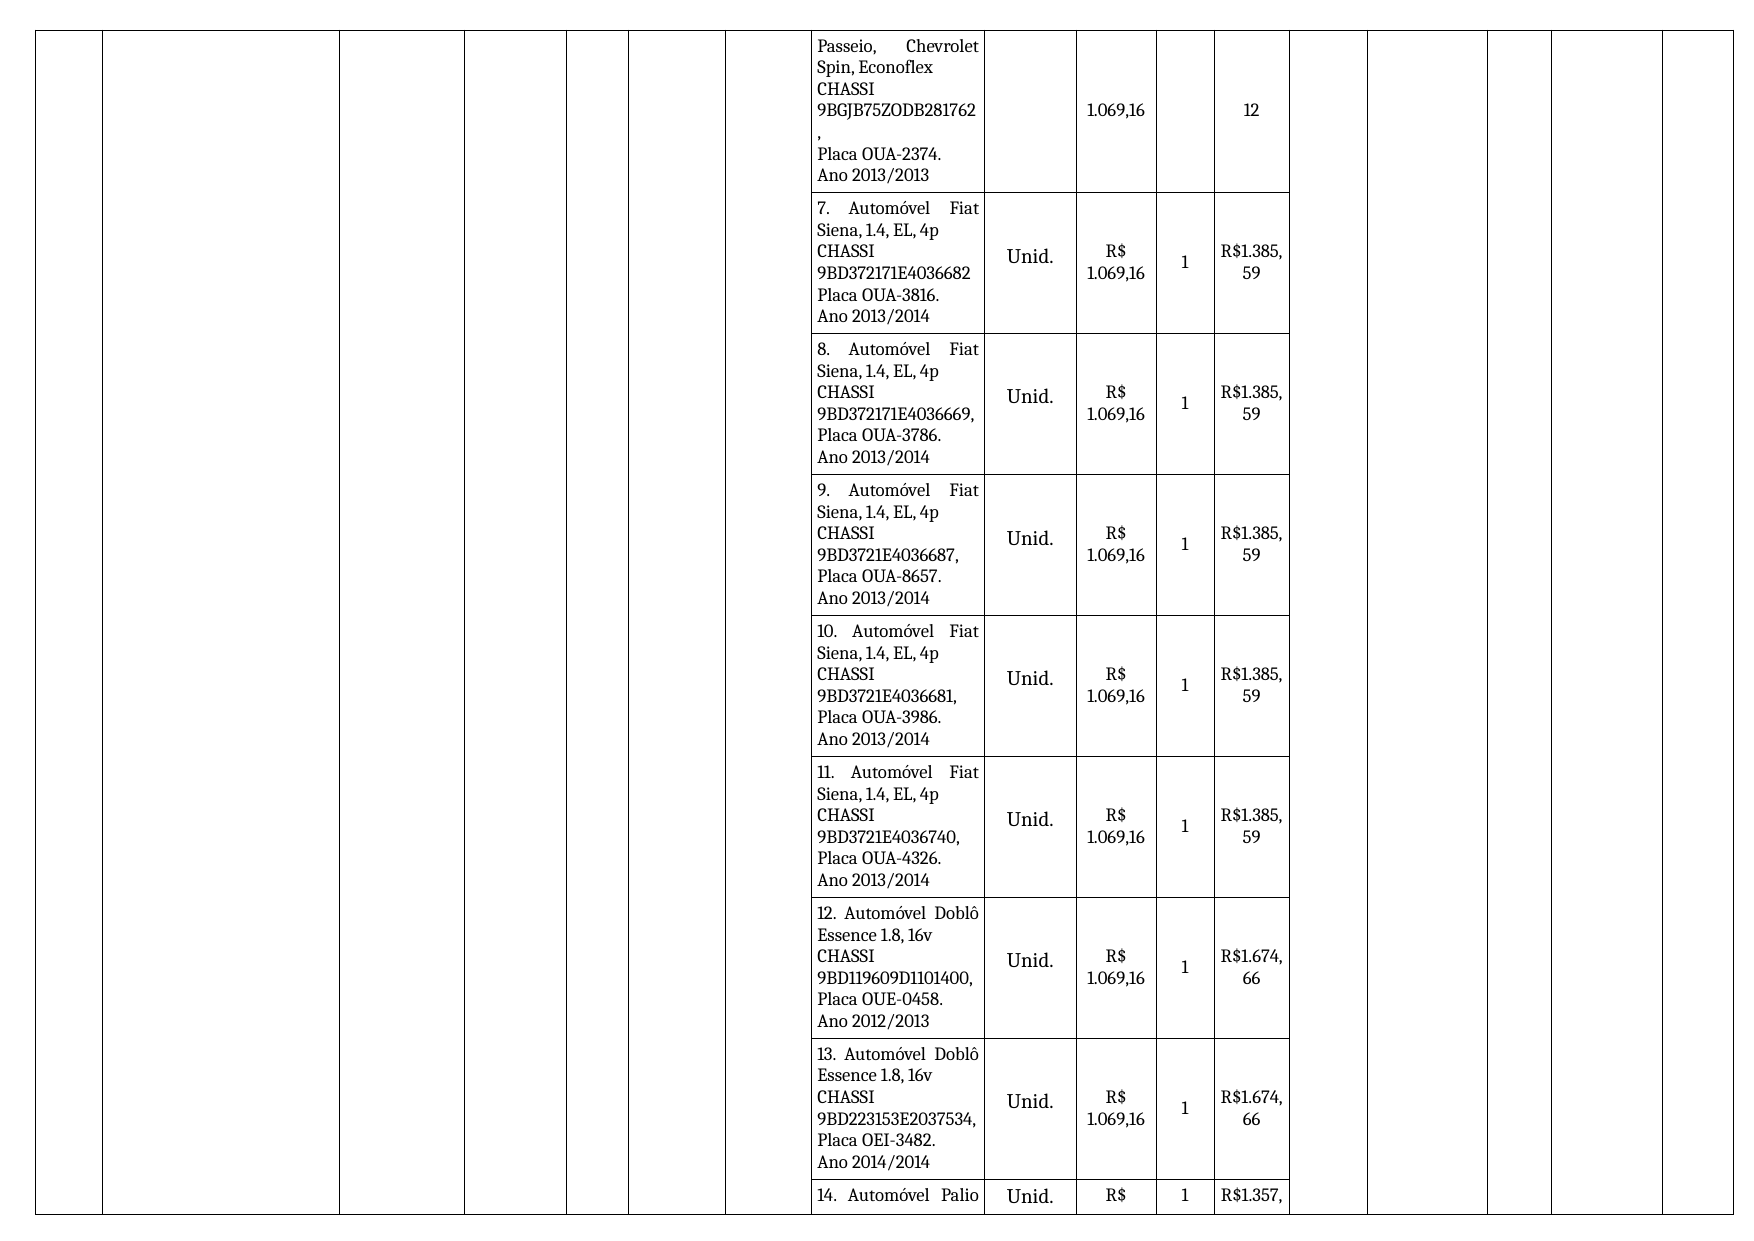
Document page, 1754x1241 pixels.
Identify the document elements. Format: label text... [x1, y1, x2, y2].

table_cell R$1.385,59 [1215, 475, 1289, 615]
table_cell R$1.357, [1215, 1180, 1289, 1214]
table_cell [726, 31, 811, 1214]
table_cell R$1.385,59 [1215, 757, 1289, 897]
table_cell [465, 31, 566, 1214]
table_cell [985, 31, 1076, 192]
table_cell Unid. [985, 193, 1076, 333]
table_cell 13. Automóvel Doblô Essence 1.8, 16v CHASSI 9BD223153E2037534, Placa OEI-3482. Ano 2014/2014 [812, 1039, 984, 1178]
table_cell R$ 1.069,16 [1077, 475, 1156, 615]
table_cell R$ [1077, 1180, 1156, 1214]
table_cell [1157, 31, 1214, 192]
table_cell R$1.385,59 [1215, 616, 1289, 756]
table_cell 1 [1157, 1039, 1214, 1178]
table_cell [1552, 31, 1662, 1214]
table_cell Unid. [985, 616, 1076, 756]
table_cell [629, 31, 725, 1214]
table_cell 1 [1157, 475, 1214, 615]
table_cell 12 [1215, 31, 1289, 192]
table_cell 12. Automóvel Doblô Essence 1.8, 16v CHASSI 9BD119609D1101400, Placa OUE-0458. Ano 2012/2013 [812, 898, 984, 1038]
table_cell [1663, 31, 1733, 1214]
table_cell Unid. [985, 334, 1076, 474]
table_cell 9. Automóvel Fiat Siena, 1.4, EL, 4p CHASSI 9BD3721E4036687, Placa OUA-8657. Ano 2013/2014 [812, 475, 984, 615]
table_cell Unid. [985, 1039, 1076, 1178]
table_cell [340, 31, 464, 1214]
table_cell R$ 1.069,16 [1077, 898, 1156, 1038]
table_cell 1 [1157, 898, 1214, 1038]
table_cell 1.069,16 [1077, 31, 1156, 192]
table_cell Unid. [985, 475, 1076, 615]
table_cell [567, 31, 628, 1214]
table_cell 1 [1157, 757, 1214, 897]
table_cell 10. Automóvel Fiat Siena, 1.4, EL, 4p CHASSI 9BD3721E4036681, Placa OUA-3986. Ano 2013/2014 [812, 616, 984, 756]
table_cell R$ 1.069,16 [1077, 616, 1156, 756]
table_cell Unid. [985, 898, 1076, 1038]
table_cell 1 [1157, 616, 1214, 756]
table_cell R$1.674,66 [1215, 1039, 1289, 1178]
table_cell 1 [1157, 193, 1214, 333]
table_cell 1 [1157, 334, 1214, 474]
table_cell [36, 31, 102, 1214]
table_cell [1368, 31, 1487, 1214]
table_cell [103, 31, 339, 1214]
table_cell R$1.385,59 [1215, 334, 1289, 474]
table_cell 11. Automóvel Fiat Siena, 1.4, EL, 4p CHASSI 9BD3721E4036740, Placa OUA-4326. Ano 2013/2014 [812, 757, 984, 897]
table_cell R$ 1.069,16 [1077, 757, 1156, 897]
table_cell R$ 1.069,16 [1077, 1039, 1156, 1178]
table_cell R$1.674,66 [1215, 898, 1289, 1038]
table_cell 8. Automóvel Fiat Siena, 1.4, EL, 4p CHASSI 9BD372171E4036669, Placa OUA-3786. Ano 2013/2014 [812, 334, 984, 474]
table_cell 14. Automóvel Palio [812, 1180, 984, 1214]
table_cell R$1.385,59 [1215, 193, 1289, 333]
table_cell Passeio, Chevrolet Spin, Econoflex CHASSI 9BGJB75ZODB281762, Placa OUA-2374. Ano 2013/2013 [812, 31, 984, 192]
table_cell 7. Automóvel Fiat Siena, 1.4, EL, 4p CHASSI 9BD372171E4036682 Placa OUA-3816. Ano 2013/2014 [812, 193, 984, 333]
table_cell [1488, 31, 1551, 1214]
table_cell R$ 1.069,16 [1077, 334, 1156, 474]
table_cell Unid. [985, 1180, 1076, 1214]
table_cell 1 [1157, 1180, 1214, 1214]
table_cell R$ 1.069,16 [1077, 193, 1156, 333]
table_cell Unid. [985, 757, 1076, 897]
table_cell [1290, 31, 1367, 1214]
